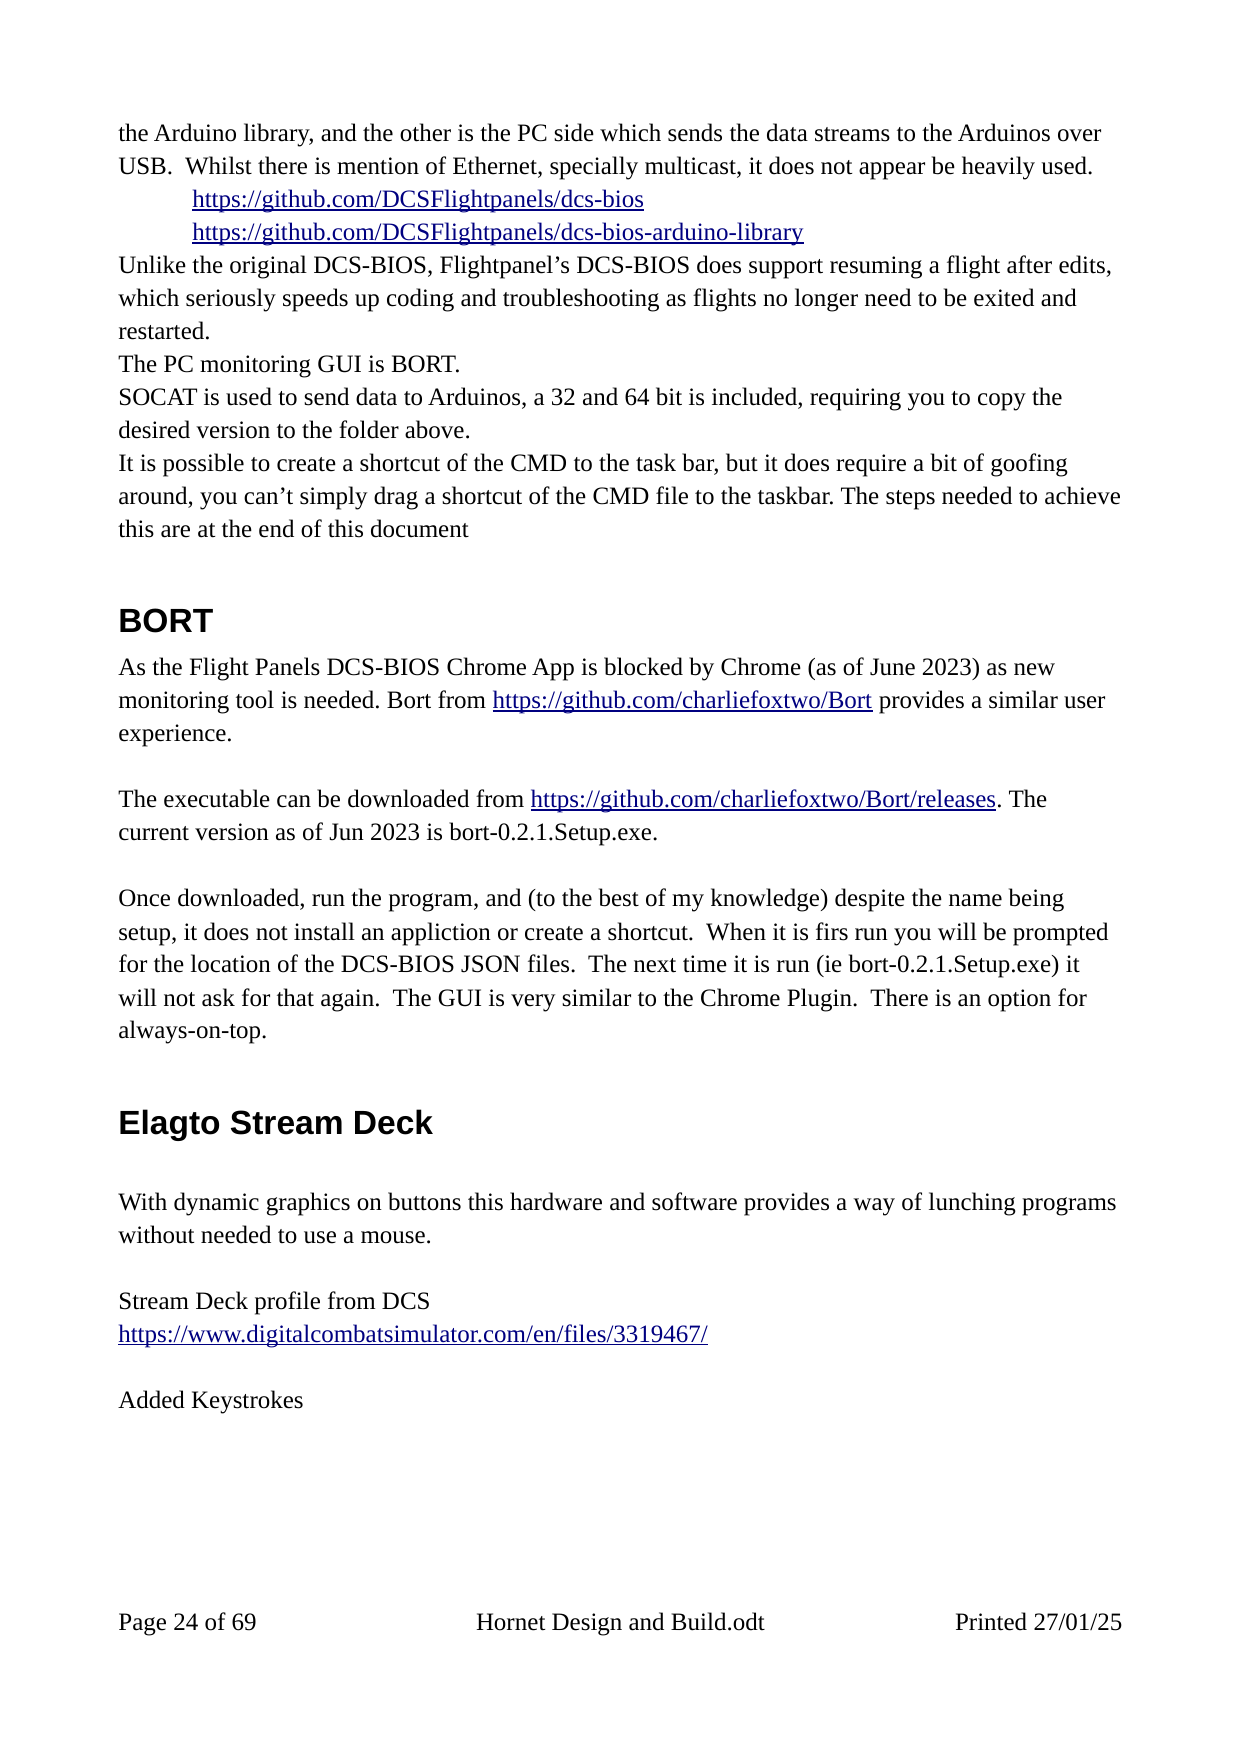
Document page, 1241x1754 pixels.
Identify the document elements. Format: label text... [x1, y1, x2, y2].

text It is possible to create a shortcut of the CMD to the task bar, but it does require a bit of goofing around, you can’t simply drag a shortcut of the CMD file to the taskbar. The steps needed to achieve this are at the end of this document [118, 448, 1122, 543]
text Once downloaded, run the program, and (to the best of my knowledge) despite the name being setup, it does not install an appliction or create a shortcut. When it is firs run you will be prompted for the location of the DCS-BIOS JSON files. The next time it is run (ie bort-0.2.1.Setup.exe) it will not ask for that again. The GUI is very similar to the Chrome Plugin. There is an option for always-on-top. [118, 883, 1122, 1044]
subtitle BORT [118, 601, 1122, 640]
text The PC monitoring GUI is BORT. [118, 349, 1122, 378]
subtitle Elagto Stream Deck [118, 1102, 1122, 1141]
text https://www.digitalcombatsimulator.com/en/files/3319467/ [118, 1319, 1122, 1347]
text https://github.com/DCSFlightpanels/dcs-bios [118, 184, 1122, 213]
text the Arduino library, and the other is the PC side which sends the data streams to the Arduinos over USB. Whilst there is mention of Ethernet, specially multicast, it does not appear be heavily used. [118, 118, 1122, 180]
text SOCAT is used to send data to Arduinos, a 32 and 64 bit is included, requiring you to copy the desired version to the folder above. [118, 382, 1122, 444]
text Added Keystrokes [118, 1385, 1122, 1413]
text https://github.com/DCSFlightpanels/dcs-bios-arduino-library [118, 217, 1122, 246]
text As the Flight Panels DCS-BIOS Chrome App is blocked by Chrome (as of June 2023) as new monitoring tool is needed. Bort from https://github.com/charliefoxtwo/Bort provides a similar user experience. [118, 652, 1122, 747]
text Stream Deck profile from DCS [118, 1286, 1122, 1314]
text Unlike the original DCS-BIOS, Flightpanel’s DCS-BIOS does support resuming a flight after edits, which seriously speeds up coding and troubleshooting as flights no longer need to be exited and restarted. [118, 250, 1122, 345]
text With dynamic graphics on buttons this hardware and software provides a way of lunching programs without needed to use a mouse. [118, 1187, 1122, 1248]
text The executable can be downloaded from https://github.com/charliefoxtwo/Bort/releases. The current version as of Jun 2023 is bort-0.2.1.Setup.exe. [118, 784, 1122, 846]
